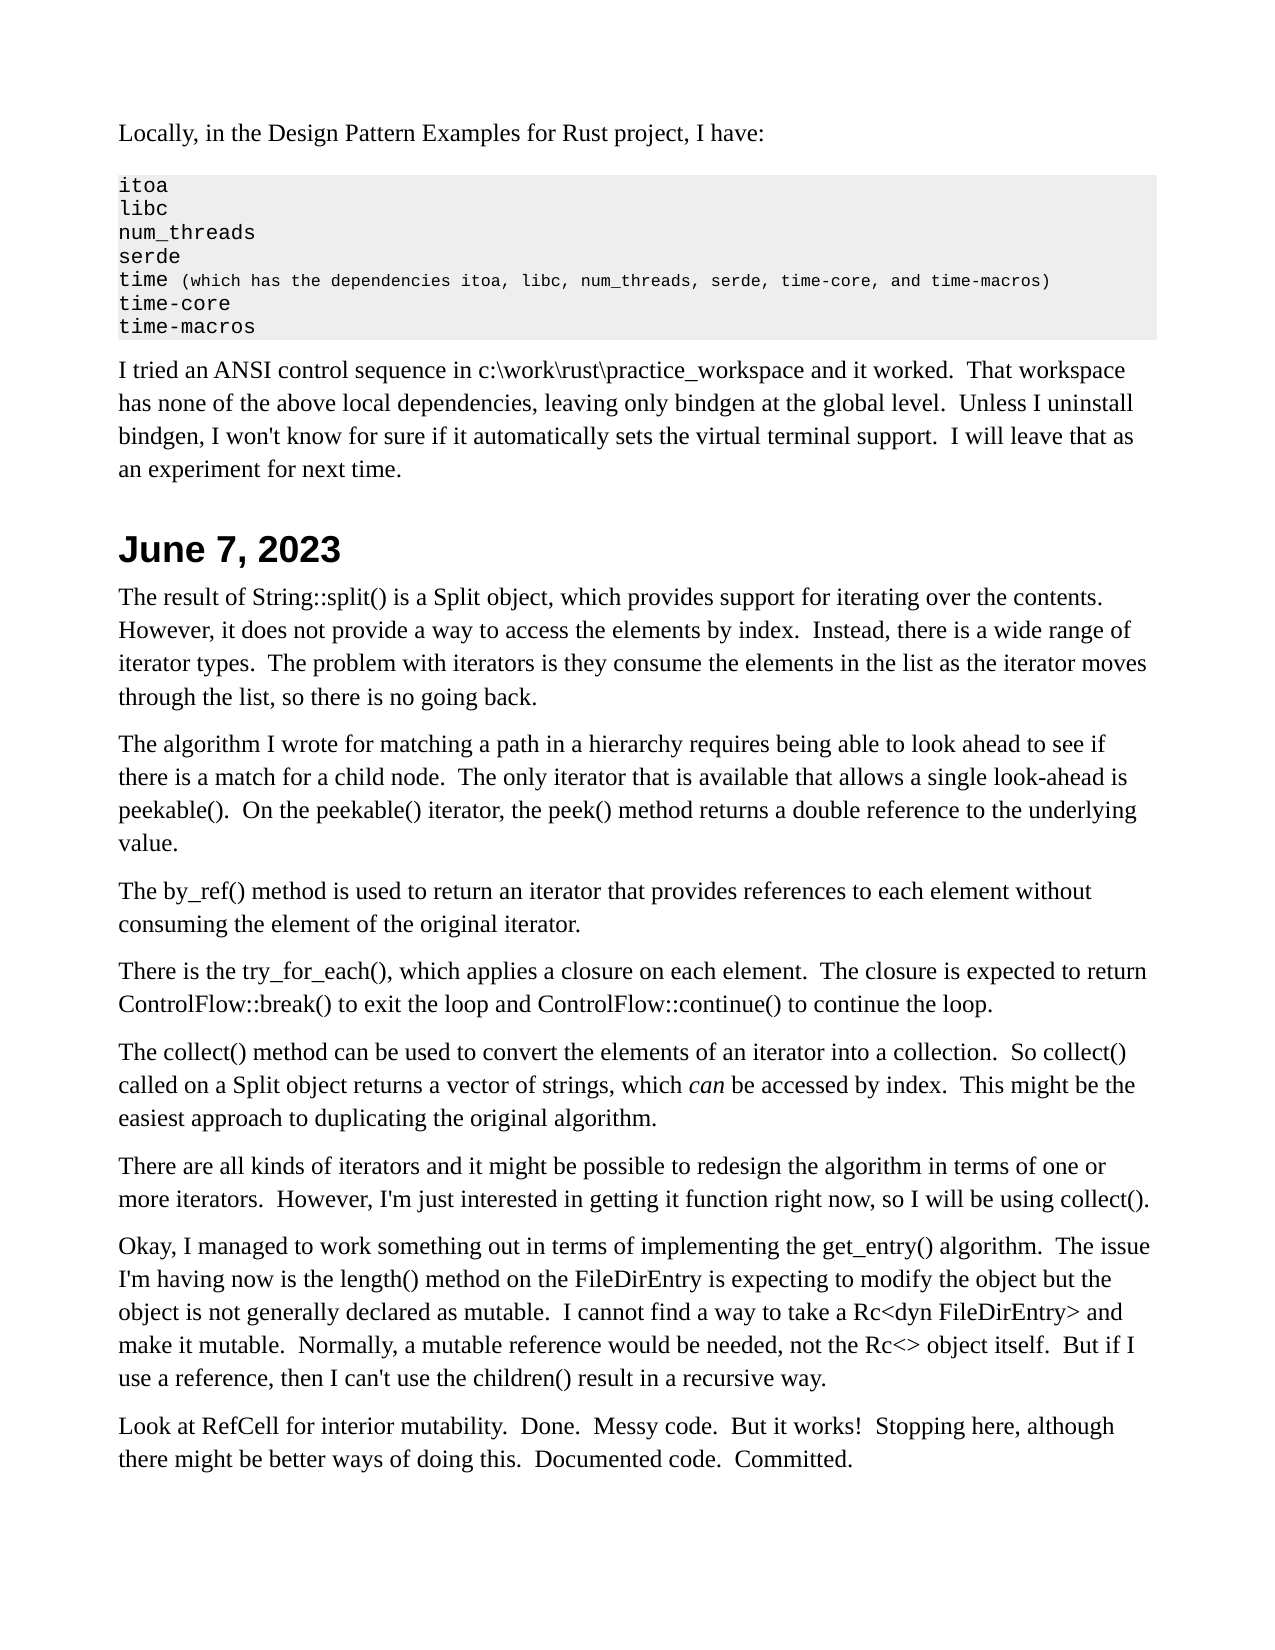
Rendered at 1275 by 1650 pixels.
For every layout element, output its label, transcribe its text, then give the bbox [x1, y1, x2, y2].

text There is the try_for_each(), which applies a closure on each element. The closure is expected to return ControlFlow::break() to exit the loop and ControlFlow::continue() to continue the loop. [118, 956, 1157, 1018]
text time (which has the dependencies itoa, libc, num_threads, serde, time-core, and time-macros) [118, 269, 1157, 293]
text The algorithm I wrote for matching a path in a hierarchy requires being able to look ahead to see if there is a match for a child node. The only iterator that is available that allows a single look-ahead is peekable(). On the peekable() iterator, the peek() method returns a double reference to the underlying value. [118, 729, 1157, 857]
text Okay, I managed to work something out in terms of implementing the get_entry() algorithm. The issue I'm having now is the length() method on the FileDirEntry is expecting to modify the object but the object is not generally declared as mutable. I cannot find a way to take a Rc<dyn FileDirEntry> and make it mutable. Normally, a mutable reference would be needed, not the Rc<> object itself. But if I use a reference, then I can't use the children() result in a recursive way. [118, 1231, 1157, 1392]
text time-macros [118, 317, 1157, 340]
text libc [118, 198, 1157, 222]
text itoa [118, 175, 1157, 198]
text num_threads [118, 222, 1157, 246]
text time-core [118, 293, 1157, 317]
subtitle June 7, 2023 [118, 527, 1157, 570]
text The by_ref() method is used to return an iterator that provides references to each element without consuming the element of the original iterator. [118, 876, 1157, 938]
text serde [118, 246, 1157, 269]
text The collect() method can be used to convert the elements of an iterator into a collection. So collect() called on a Split object returns a vector of strings, which can be accessed by index. This might be the easiest approach to duplicating the original algorithm. [118, 1037, 1157, 1132]
text I tried an ANSI control sequence in c:\work\rust\practice_workspace and it worked. That workspace has none of the above local dependencies, leaving only bindgen at the global level. Unless I uninstall bindgen, I won't know for sure if it automatically sets the virtual terminal support. I will leave that as an experiment for next time. [118, 355, 1157, 483]
text There are all kinds of iterators and it might be possible to redesign the algorithm in terms of one or more iterators. However, I'm just interested in getting it function right now, so I will be using collect(). [118, 1151, 1157, 1212]
text The result of String::split() is a Split object, which provides support for iterating over the contents. However, it does not provide a way to access the elements by index. Instead, there is a wide range of iterator types. The problem with iterators is they consume the elements in the list as the iterator moves through the list, so there is no going back. [118, 582, 1157, 710]
text Locally, in the Design Pattern Examples for Rust project, I have: [118, 118, 1157, 147]
text Look at RefCell for interior mutability. Done. Messy code. But it works! Stopping here, although there might be better ways of doing this. Documented code. Committed. [118, 1411, 1157, 1473]
